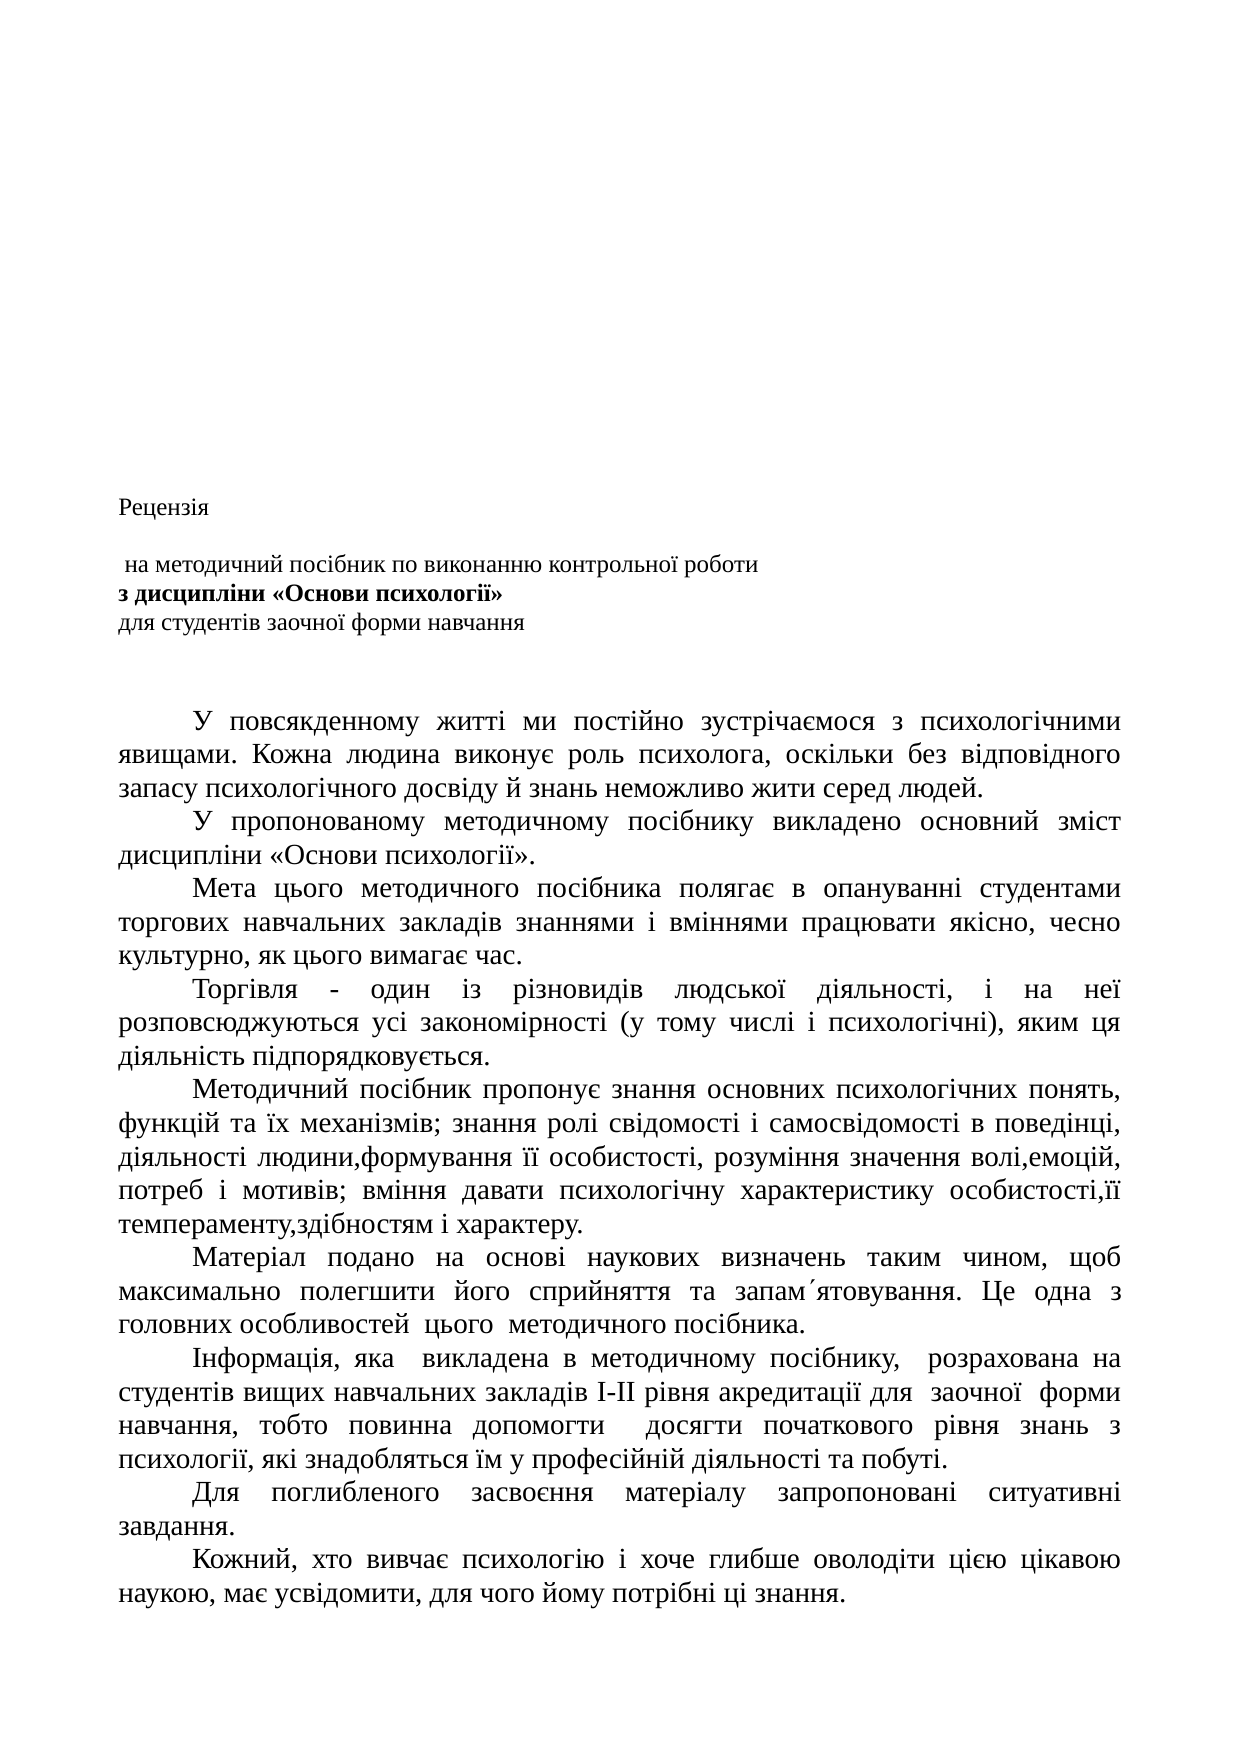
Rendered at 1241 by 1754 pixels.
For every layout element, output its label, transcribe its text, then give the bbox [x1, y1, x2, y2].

text У повсякденному житті ми постійно зустрічаємося з психологічними явищами. Кожна людина виконує роль психолога, оскільки без відповідного запасу психологічного досвіду й знань неможливо жити серед людей. [118, 703, 1122, 803]
text для студентів заочної форми навчання [118, 607, 1122, 636]
text Рецензія [118, 492, 1122, 521]
text Для поглибленого засвоєння матеріалу запропоновані ситуативні завдання. [118, 1474, 1122, 1541]
text Торгівля - один із різновидів людської діяльності, і на неї розповсюджуються усі закономірності (у тому числі і психологічні), яким ця діяльність підпорядковується. [118, 971, 1122, 1072]
text У пропонованому методичному посібнику викладено основний зміст дисципліни «Основи психології». [118, 803, 1122, 870]
text Інформація, яка викладена в методичному посібнику, розрахована на студентів вищих навчальних закладів І-ІІ рівня акредитації для заочної форми навчання, тобто повинна допомогти досягти початкового рівня знань з психології, які знадобляться їм у професійній діяльності та побуті. [118, 1340, 1122, 1474]
text Кожний, хто вивчає психологію і хоче глибше оволодіти цією цікавою наукою, має усвідомити, для чого йому потрібні ці знання. [118, 1541, 1122, 1608]
text Методичний посібник пропонує знання основних психологічних понять, функцій та їх механізмів; знання ролі свідомості і самосвідомості в поведінці, діяльності людини,формування її особистості, розуміння значення волі,емоцій, потреб і мотивів; вміння давати психологічну характеристику особистості,її темпераменту,здібностям і характеру. [118, 1072, 1122, 1239]
text з дисципліни «Основи психології» [118, 578, 1122, 607]
text Матеріал подано на основі наукових визначень таким чином, щоб максимально полегшити його сприйняття та запамятовування. Це одна з головних особливостей цього методичного посібника. [118, 1239, 1122, 1340]
text на методичний посібник по виконанню контрольної роботи [118, 549, 1122, 578]
text Мета цього методичного посібника полягає в опануванні студентами торгових навчальних закладів знаннями і вміннями працювати якісно, чесно культурно, як цього вимагає час. [118, 870, 1122, 971]
